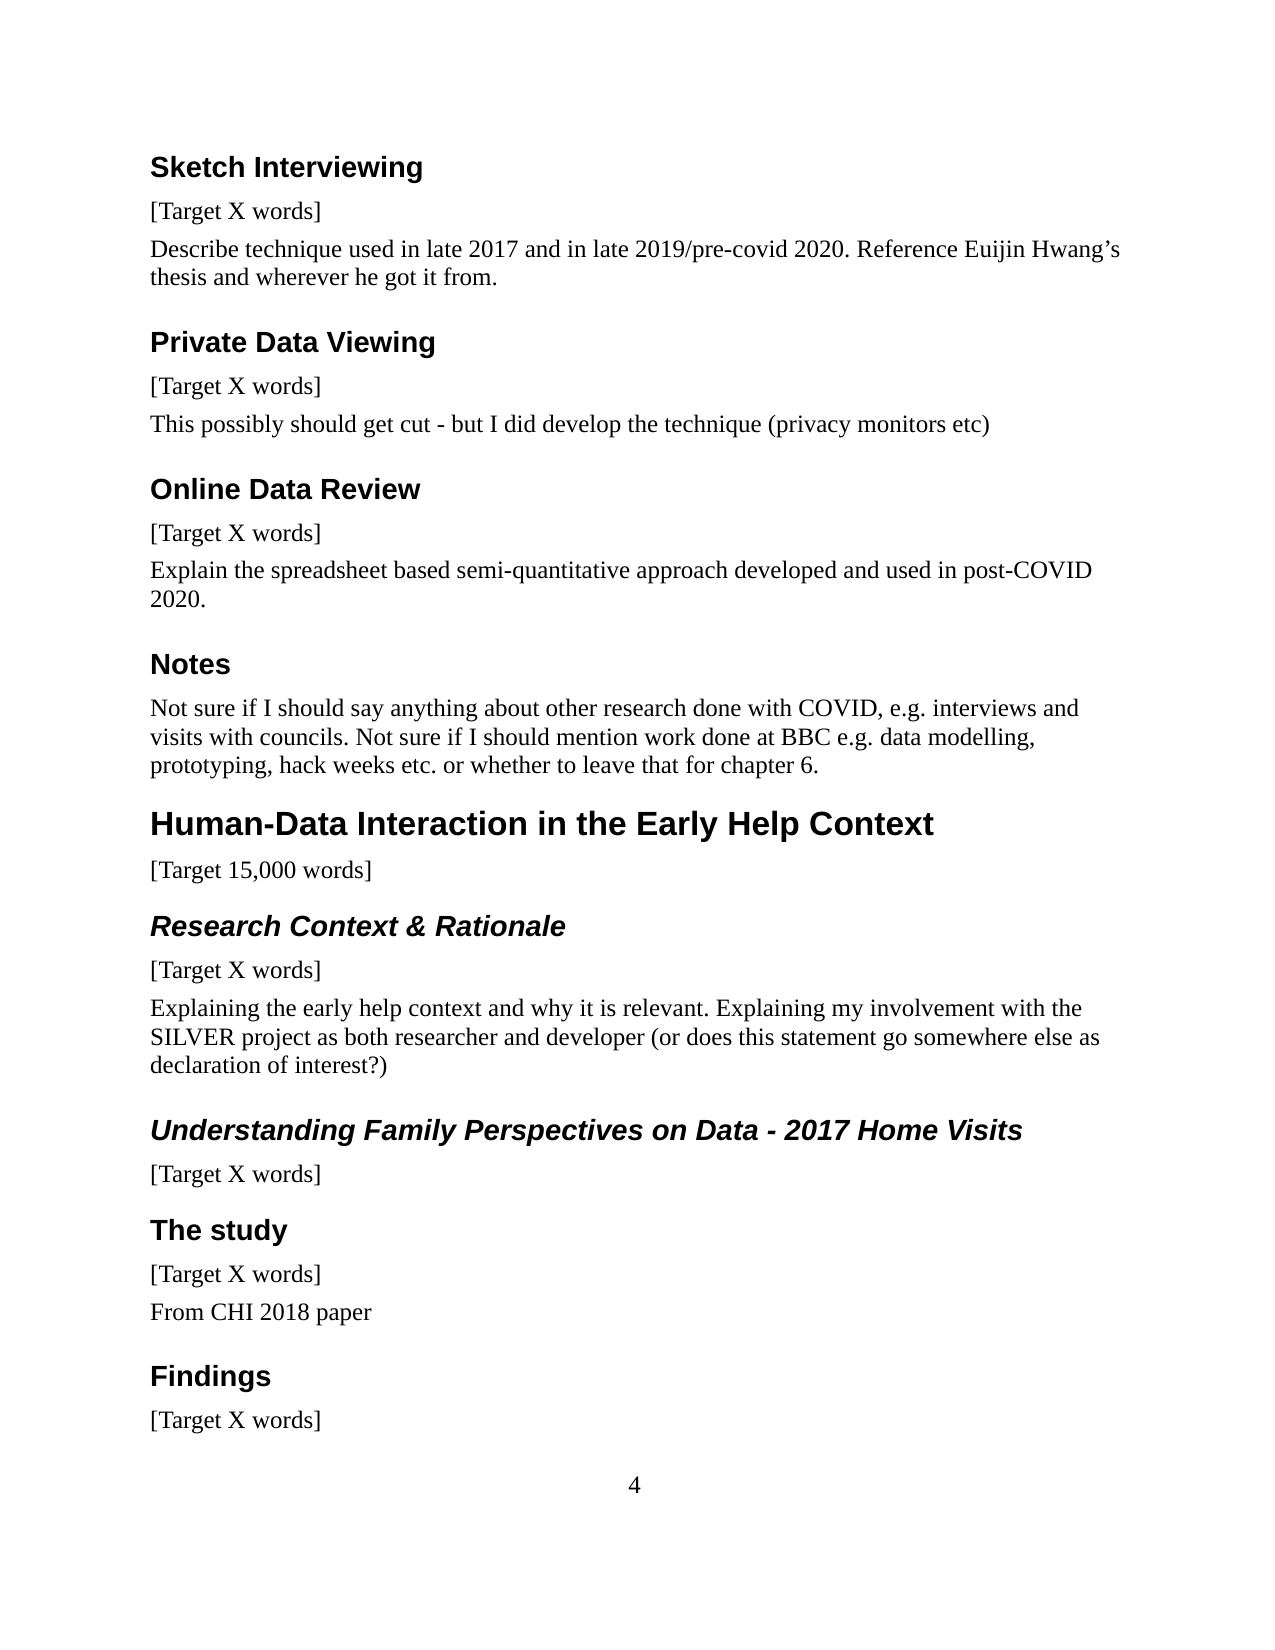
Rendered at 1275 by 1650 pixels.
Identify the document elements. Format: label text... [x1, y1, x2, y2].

subtitle Findings [150, 1359, 1125, 1393]
subtitle Notes [150, 647, 1125, 680]
text Explain the spreadsheet based semi-quantitative approach developed and used in post-COVID 2020. [150, 555, 1125, 613]
subtitle Research Context & Rationale [150, 909, 1125, 943]
text [Target X words] [150, 1259, 1125, 1288]
text Explaining the early help context and why it is relevant. Explaining my involvement with the SILVER project as both researcher and developer (or does this statement go somewhere else as declaration of interest?) [150, 993, 1125, 1079]
text [Target 15,000 words] [150, 855, 1125, 884]
text [Target X words] [150, 196, 1125, 225]
subtitle Online Data Review [150, 472, 1125, 505]
text From CHI 2018 paper [150, 1297, 1125, 1325]
text [Target X words] [150, 1159, 1125, 1188]
text [Target X words] [150, 955, 1125, 984]
text [Target X words] [150, 1405, 1125, 1434]
text [Target X words] [150, 518, 1125, 546]
text Describe technique used in late 2017 and in late 2019/pre-covid 2020. Reference Euijin Hwang’s thesis and wherever he got it from. [150, 234, 1125, 291]
text Not sure if I should say anything about other research done with COVID, e.g. interviews and visits with councils. Not sure if I should mention work done at BBC e.g. data modelling, prototyping, hack weeks etc. or whether to leave that for chapter 6. [150, 693, 1125, 779]
subtitle Sketch Interviewing [150, 150, 1125, 183]
text [Target X words] [150, 371, 1125, 400]
subtitle The study [150, 1213, 1125, 1246]
subtitle Private Data Viewing [150, 325, 1125, 359]
subtitle Human-Data Interaction in the Early Help Context [150, 804, 1125, 843]
subtitle Understanding Family Perspectives on Data - 2017 Home Visits [150, 1113, 1125, 1147]
text This possibly should get cut - but I did develop the technique (privacy monitors etc) [150, 409, 1125, 438]
